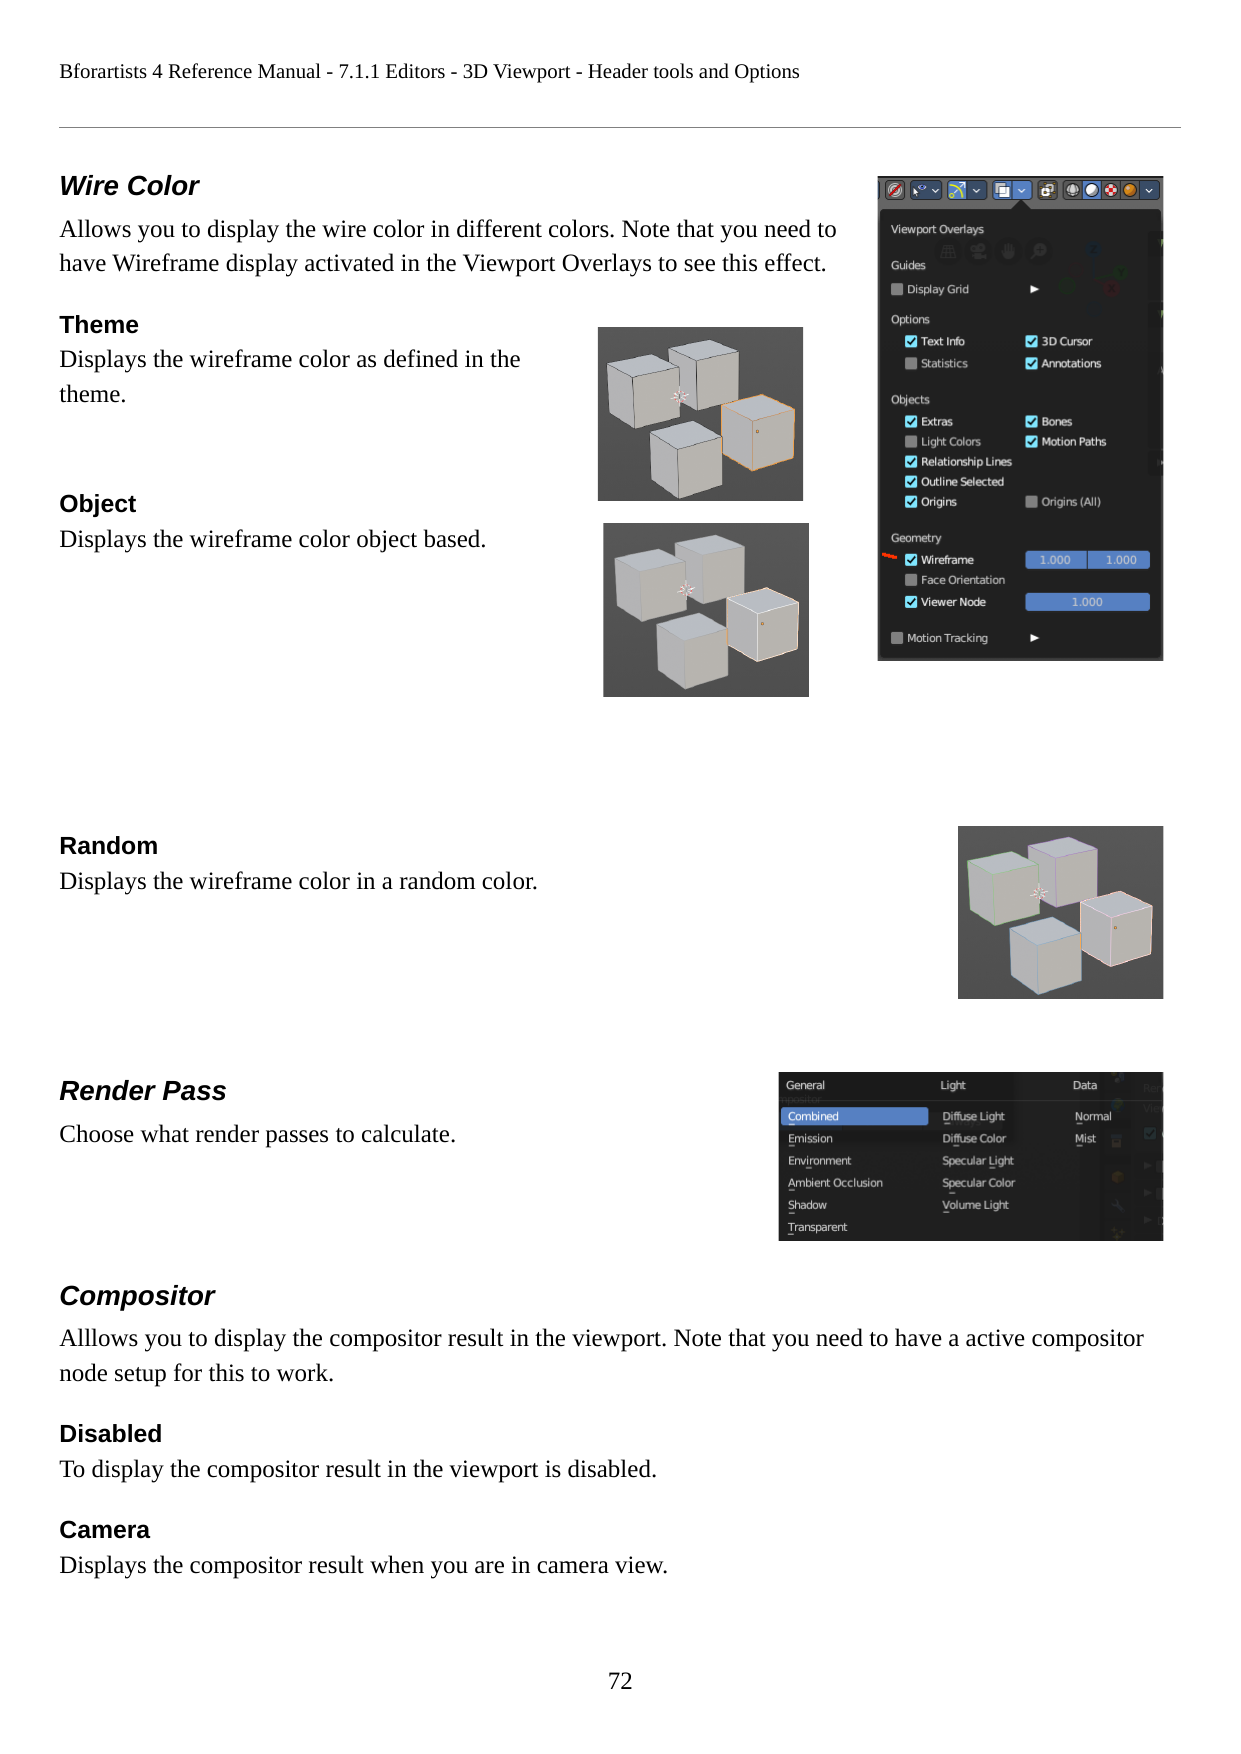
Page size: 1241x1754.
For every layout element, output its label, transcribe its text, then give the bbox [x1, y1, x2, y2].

subtitle [1164, 489, 1181, 518]
text Displays the wireframe color as defined in the theme. [59, 344, 597, 408]
picture [603, 523, 809, 697]
text Allows you to display the wire color in different colors. Note that you need to have Wireframe display activated in the Viewport Overlays to see this effect. [59, 214, 877, 277]
text Displays the wireframe color in a random color. [59, 866, 958, 895]
picture [597, 327, 804, 501]
text Alllows you to display the compositor result in the viewport. Note that you need to have a active compositor node setup for this to work. [59, 1323, 1181, 1386]
subtitle [1164, 1075, 1181, 1107]
text [804, 344, 877, 408]
subtitle Disabled [59, 1419, 1181, 1448]
text [809, 524, 877, 553]
subtitle Object [59, 489, 877, 518]
subtitle Wire Color [59, 169, 1181, 201]
picture [958, 826, 1164, 999]
subtitle Render Pass [59, 1075, 778, 1107]
subtitle Theme [59, 310, 877, 338]
text Choose what render passes to calculate. [59, 1119, 778, 1148]
subtitle [1164, 831, 1181, 860]
subtitle Compositor [59, 1279, 1181, 1311]
text [1164, 344, 1181, 408]
subtitle [1164, 310, 1181, 338]
picture [778, 1072, 1164, 1241]
picture [877, 176, 1164, 661]
subtitle Random [59, 831, 958, 860]
text Displays the compositor result when you are in camera view. [59, 1550, 1181, 1579]
text Displays the wireframe color object based. [59, 524, 603, 553]
subtitle Camera [59, 1516, 1181, 1544]
text To display the compositor result in the viewport is disabled. [59, 1454, 1181, 1483]
